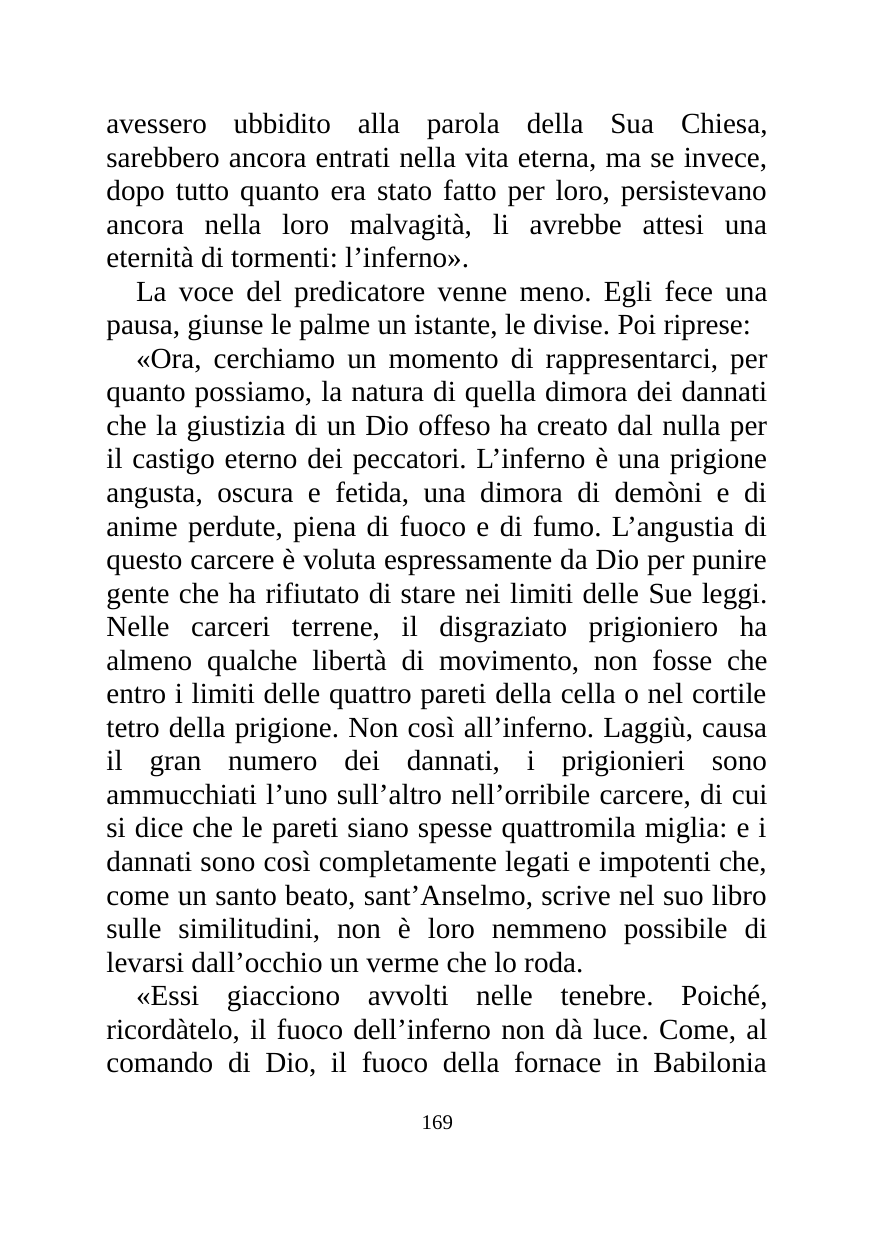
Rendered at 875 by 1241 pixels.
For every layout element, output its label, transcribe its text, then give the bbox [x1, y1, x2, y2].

text «Essi giacciono avvolti nelle tenebre. Poiché, ricordàtelo, il fuoco dell’inferno non dà luce. Come, al comando di Dio, il fuoco della fornace in Babilonia [106, 978, 768, 1079]
text «Ora, cerchiamo un momento di rappresentarci, per quanto possiamo, la natura di quella dimora dei dannati che la giustizia di un Dio offeso ha creato dal nulla per il castigo eterno dei peccatori. L’inferno è una prigione angusta, oscura e fetida, una dimora di demòni e di anime perdute, piena di fuoco e di fumo. L’angustia di questo carcere è voluta espressamente da Dio per punire gente che ha rifiutato di stare nei limiti delle Sue leggi. Nelle carceri terrene, il disgraziato prigioniero ha almeno qualche libertà di movimento, non fosse che entro i limiti delle quattro pareti della cella o nel cortile tetro della prigione. Non così all’inferno. Laggiù, causa il gran numero dei dannati, i prigionieri sono ammucchiati l’uno sull’altro nell’orribile carcere, di cui si dice che le pareti siano spesse quattromila miglia: e i dannati sono così completamente legati e impotenti che, come un santo beato, sant’Anselmo, scrive nel suo libro sulle similitudini, non è loro nemmeno possibile di levarsi dall’occhio un verme che lo roda. [106, 341, 768, 978]
text La voce del predicatore venne meno. Egli fece una pausa, giunse le palme un istante, le divise. Poi riprese: [106, 274, 768, 341]
text avessero ubbidito alla parola della Sua Chiesa, sarebbero ancora entrati nella vita eterna, ma se invece, dopo tutto quanto era stato fatto per loro, persistevano ancora nella loro malvagità, li avrebbe attesi una eternità di tormenti: l’inferno». [106, 106, 768, 274]
